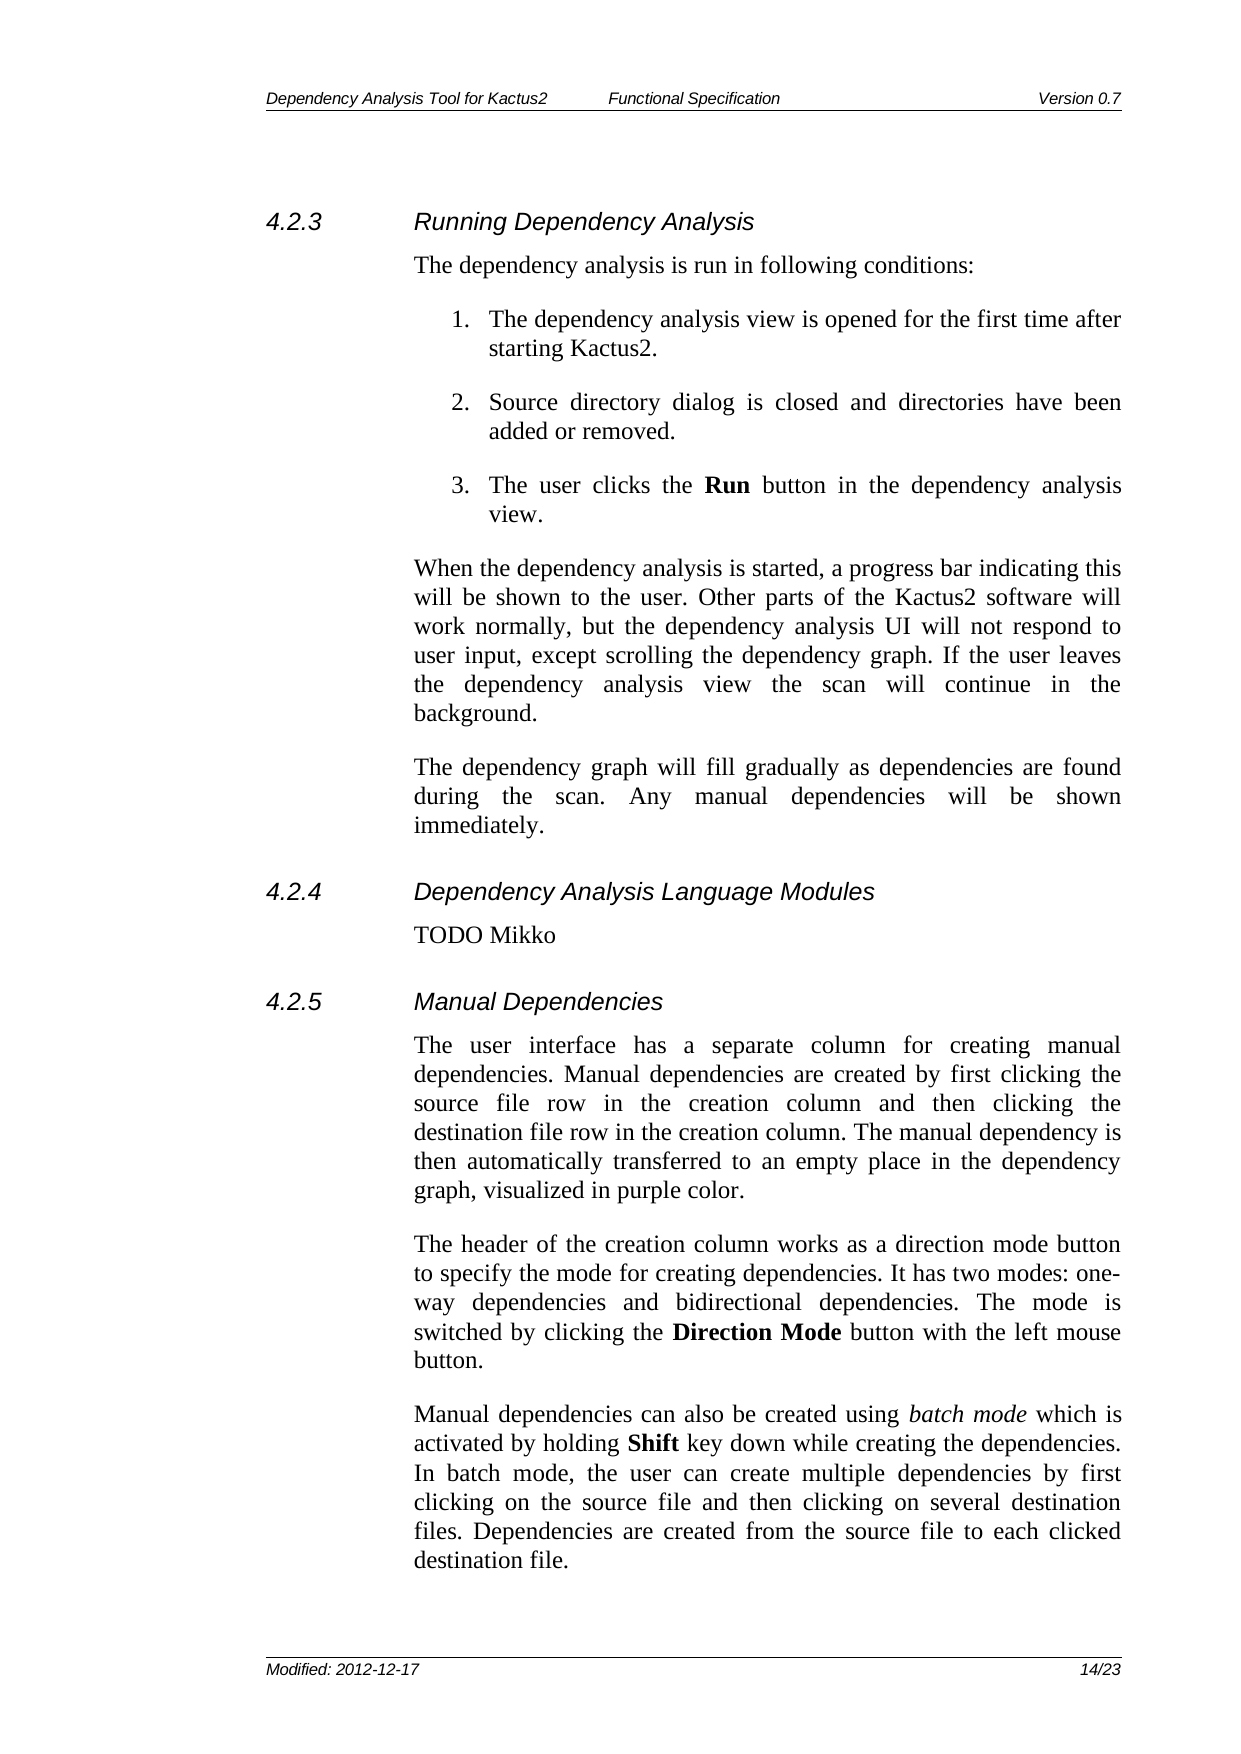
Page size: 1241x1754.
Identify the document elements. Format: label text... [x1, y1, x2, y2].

list Source directory dialog is closed and directories have been added or removed. [451, 387, 1122, 445]
text The user interface has a separate column for creating manual dependencies. Manual dependencies are created by first clicking the source file row in the creation column and then clicking the destination file row in the creation column. The manual dependency is then automatically transferred to an empty place in the dependency graph, visualized in purple color. [413, 1030, 1122, 1204]
text When the dependency analysis is started, a progress bar indicating this will be shown to the user. Other parts of the Kactus2 software will work normally, but the dependency analysis UI will not respond to user input, except scrolling the dependency graph. If the user leaves the dependency analysis view the scan will continue in the background. [413, 553, 1122, 727]
text TODO Mikko [413, 920, 1122, 949]
text The dependency graph will fill gradually as dependencies are found during the scan. Any manual dependencies will be shown immediately. [413, 752, 1122, 839]
text The dependency analysis is run in following conditions: [413, 250, 1122, 279]
list The user clicks the Run button in the dependency analysis view. [451, 470, 1122, 528]
subtitle Manual Dependencies [266, 986, 1122, 1016]
text Manual dependencies can also be created using batch mode which is activated by holding Shift key down while creating the dependencies. In batch mode, the user can create multiple dependencies by first clicking on the source file and then clicking on several destination files. Dependencies are created from the source file to each clicked destination file. [413, 1399, 1122, 1574]
subtitle Dependency Analysis Language Modules [266, 877, 1122, 906]
subtitle Running Dependency Analysis [266, 207, 1122, 236]
list The dependency analysis view is opened for the first time after starting Kactus2. [451, 304, 1122, 362]
text The header of the creation column works as a direction mode button to specify the mode for creating dependencies. It has two modes: one-way dependencies and bidirectional dependencies. The mode is switched by clicking the Direction Mode button with the left mouse button. [413, 1229, 1122, 1374]
